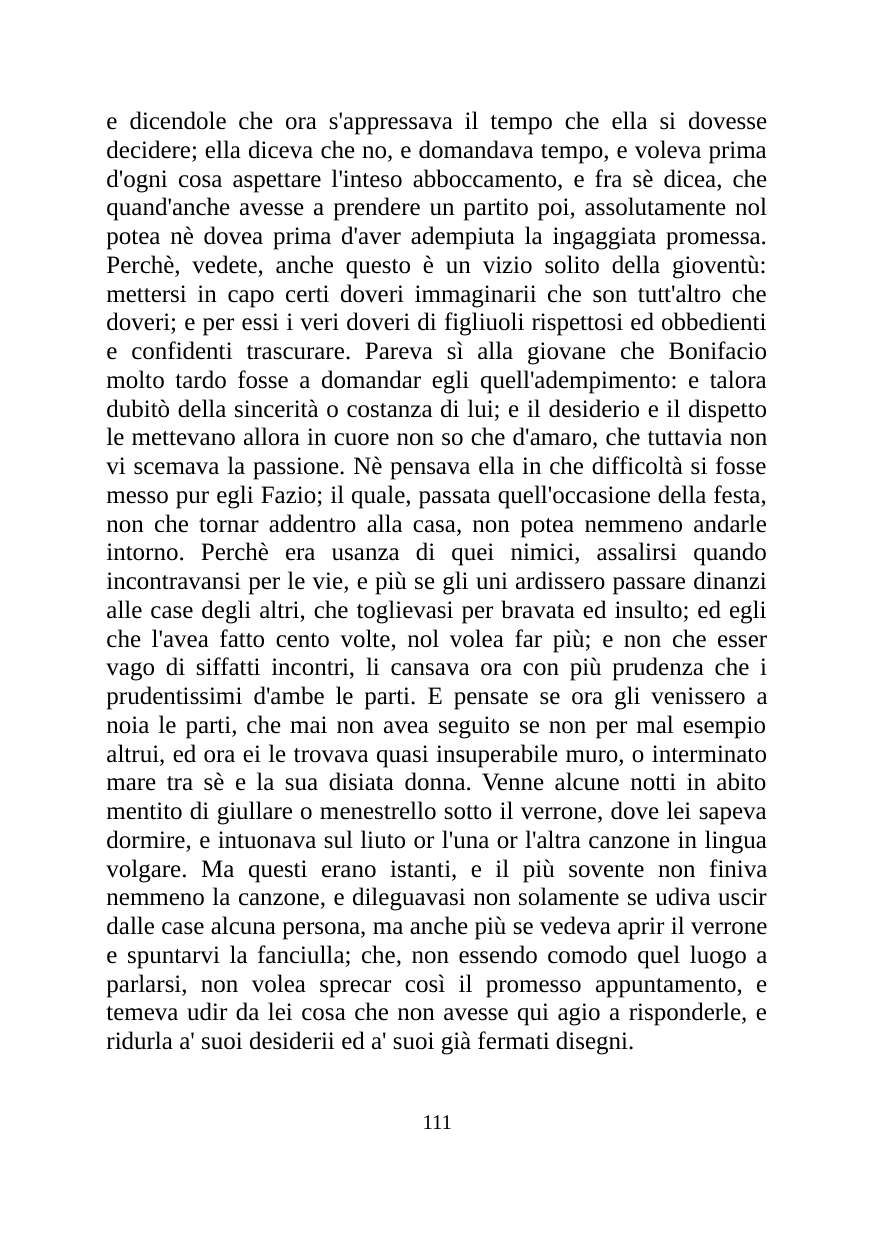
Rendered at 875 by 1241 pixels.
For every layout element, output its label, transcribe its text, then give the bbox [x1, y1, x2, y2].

text e dicendole che ora s'appressava il tempo che ella si dovesse decidere; ella diceva che no, e domandava tempo, e voleva prima d'ogni cosa aspettare l'inteso abboccamento, e fra sè dicea, che quand'anche avesse a prendere un partito poi, assolutamente nol potea nè dovea prima d'aver adempiuta la ingaggiata promessa. Perchè, vedete, anche questo è un vizio solito della gioventù: mettersi in capo certi doveri immaginarii che son tutt'altro che doveri; e per essi i veri doveri di figliuoli rispettosi ed obbedienti e confidenti trascurare. Pareva sì alla giovane che Bonifacio molto tardo fosse a domandar egli quell'adempimento: e talora dubitò della sincerità o costanza di lui; e il desiderio e il dispetto le mettevano allora in cuore non so che d'amaro, che tuttavia non vi scemava la passione. Nè pensava ella in che difficoltà si fosse messo pur egli Fazio; il quale, passata quell'occasione della festa, non che tornar addentro alla casa, non potea nemmeno andarle intorno. Perchè era usanza di quei nimici, assalirsi quando incontravansi per le vie, e più se gli uni ardissero passare dinanzi alle case degli altri, che toglievasi per bravata ed insulto; ed egli che l'avea fatto cento volte, nol volea far più; e non che esser vago di siffatti incontri, li cansava ora con più prudenza che i prudentissimi d'ambe le parti. E pensate se ora gli venissero a noia le parti, che mai non avea seguito se non per mal esempio altrui, ed ora ei le trovava quasi insuperabile muro, o interminato mare tra sè e la sua disiata donna. Venne alcune notti in abito mentito di giullare o menestrello sotto il verrone, dove lei sapeva dormire, e intuonava sul liuto or l'una or l'altra canzone in lingua volgare. Ma questi erano istanti, e il più sovente non finiva nemmeno la canzone, e dileguavasi non solamente se udiva uscir dalle case alcuna persona, ma anche più se vedeva aprir il verrone e spuntarvi la fanciulla; che, non essendo comodo quel luogo a parlarsi, non volea sprecar così il promesso appuntamento, e temeva udir da lei cosa che non avesse qui agio a risponderle, e ridurla a' suoi desiderii ed a' suoi già fermati disegni. [106, 106, 768, 1055]
